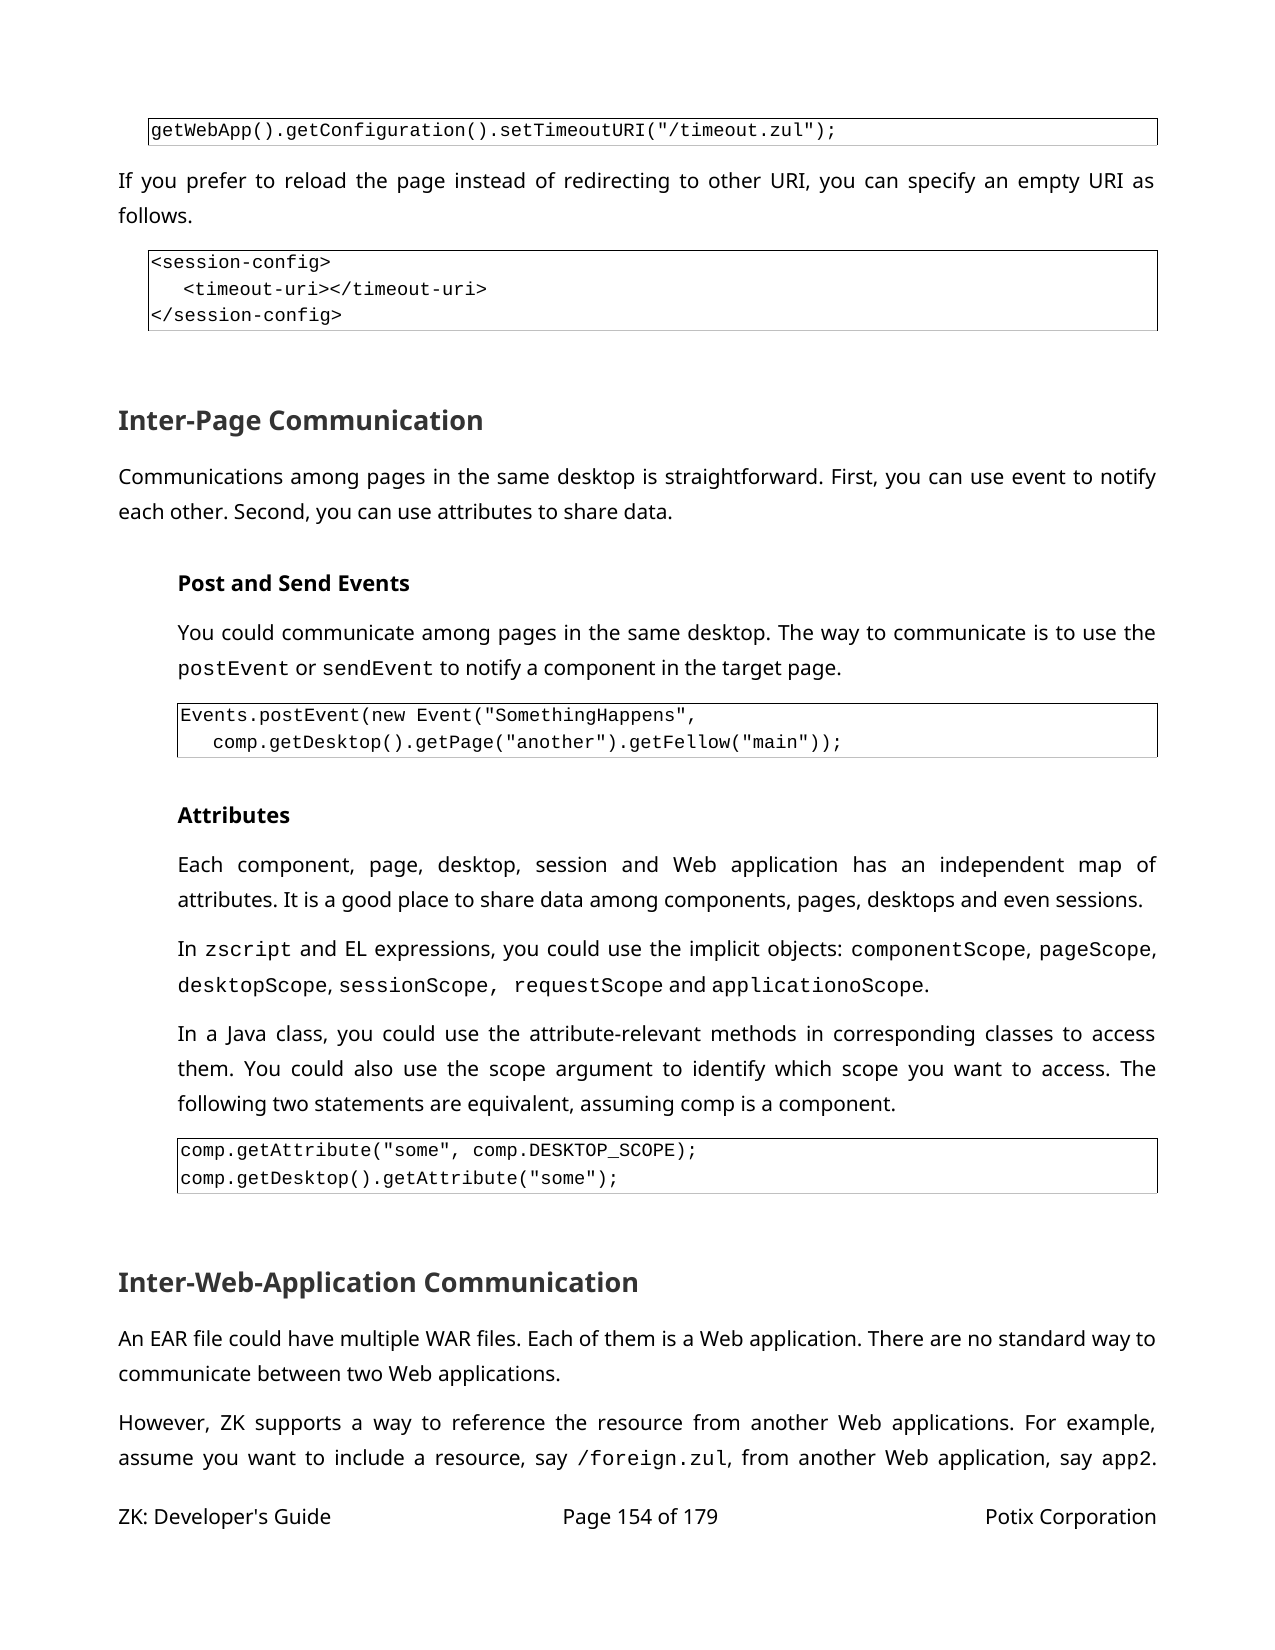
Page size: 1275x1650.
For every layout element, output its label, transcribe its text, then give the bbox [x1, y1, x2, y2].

subtitle Post and Send Events [177, 568, 1157, 598]
text comp.getDesktop().getPage("another").getFellow("main")); [178, 730, 1157, 757]
text An EAR file could have multiple WAR files. Each of them is a Web application. There are no standard way to communicate between two Web applications. [118, 1324, 1157, 1387]
text In zscript and EL expressions, you could use the implicit objects: componentScope, pageScope, desktopScope, sessionScope, requestScope and applicationoScope. [177, 934, 1157, 998]
text <session-config> <timeout-uri></timeout-uri> </session-config> [149, 251, 1157, 330]
text If you prefer to reload the page instead of redirecting to other URI, you can specify an empty URI as follows. [118, 166, 1157, 229]
subtitle Inter-Web-Application Communication [118, 1264, 1157, 1300]
text comp.getDesktop().getAttribute("some"); [178, 1166, 1157, 1193]
text getWebApp().getConfiguration().setTimeoutURI("/timeout.zul"); [149, 119, 1157, 145]
text In a Java class, you could use the attribute-relevant methods in corresponding classes to access them. You could also use the scope argument to identify which scope you want to access. The following two statements are equivalent, assuming comp is a component. [177, 1019, 1157, 1118]
subtitle Attributes [177, 800, 1157, 830]
text Each component, page, desktop, session and Web application has an independent map of attributes. It is a good place to share data among components, pages, desktops and even sessions. [177, 850, 1157, 914]
text You could communicate among pages in the same desktop. The way to communicate is to use the postEvent or sendEvent to notify a component in the target page. [177, 618, 1157, 682]
text Communications among pages in the same desktop is straightforward. First, you can use event to notify each other. Second, you can use attributes to share data. [118, 462, 1157, 525]
text Events.postEvent(new Event("SomethingHappens", [178, 704, 1157, 727]
text comp.getAttribute("some", comp.DESKTOP_SCOPE); [178, 1139, 1157, 1163]
subtitle Inter-Page Communication [118, 401, 1157, 438]
text However, ZK supports a way to reference the resource from another Web applications. For example, assume you want to include a resource, say /foreign.zul, from another Web application, say app2. [118, 1408, 1157, 1472]
